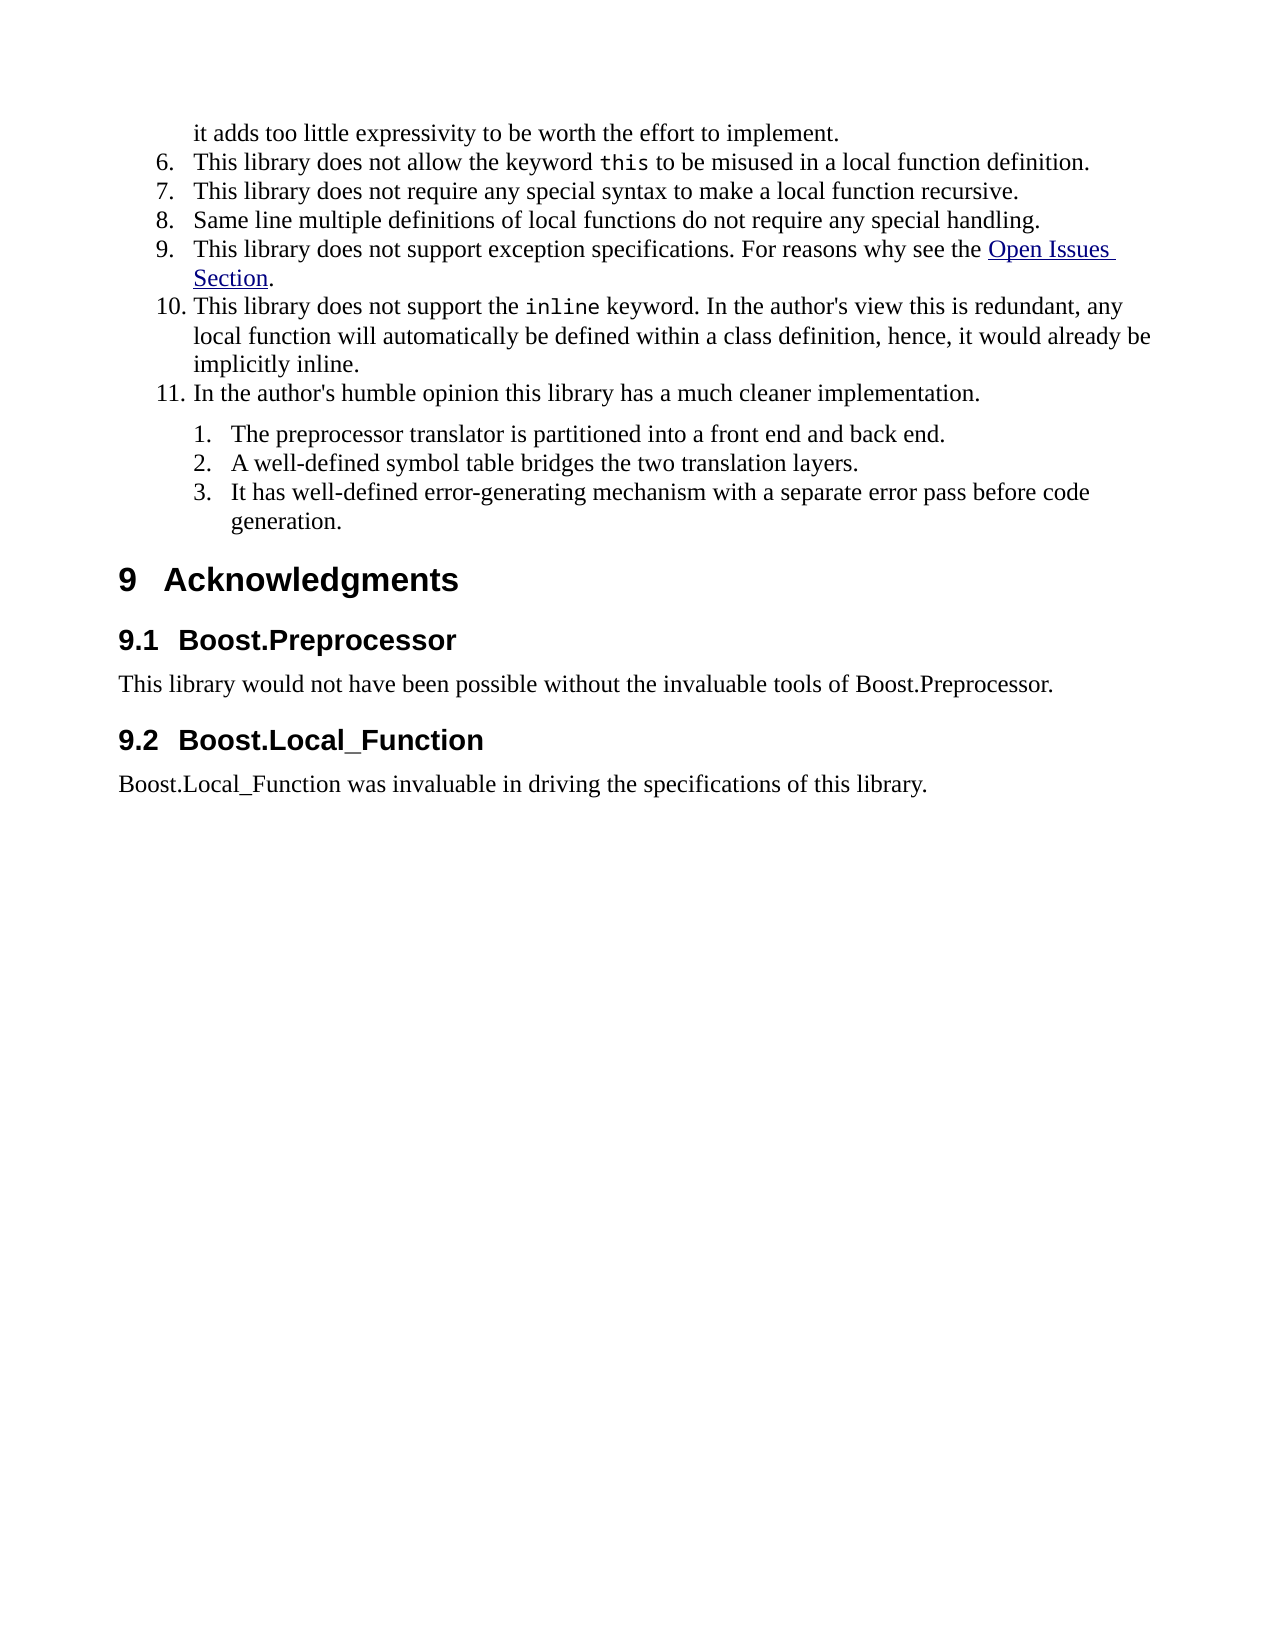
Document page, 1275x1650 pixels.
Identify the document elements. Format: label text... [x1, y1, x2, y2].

list This library does not support exception specifications. For reasons why see the Open Issues Section. [156, 234, 1157, 291]
list This library does not require any special syntax to make a local function recursive. [156, 176, 1157, 205]
list it adds too little expressivity to be worth the effort to implement. [156, 118, 1157, 147]
list This library does not support the inline keyword. In the author's view this is redundant, any local function will automatically be defined within a class definition, hence, it would already be implicitly inline. [156, 291, 1157, 378]
text This library would not have been possible without the invaluable tools of Boost.Preprocessor. [118, 669, 1157, 698]
list It has well-defined error-generating mechanism with a separate error pass before code generation. [193, 477, 1157, 534]
list In the author's humble opinion this library has a much cleaner implementation. [156, 378, 1157, 407]
list The preprocessor translator is partitioned into a front end and back end. [193, 419, 1157, 448]
text Boost.Local_Function was invaluable in driving the specifications of this library. [118, 769, 1157, 798]
subtitle Boost.Local_Function [118, 723, 1157, 757]
subtitle Acknowledgments [118, 559, 1157, 598]
subtitle Boost.Preprocessor [118, 623, 1157, 657]
list A well-defined symbol table bridges the two translation layers. [193, 448, 1157, 477]
list Same line multiple definitions of local functions do not require any special handling. [156, 205, 1157, 234]
list This library does not allow the keyword this to be misused in a local function definition. [156, 147, 1157, 176]
